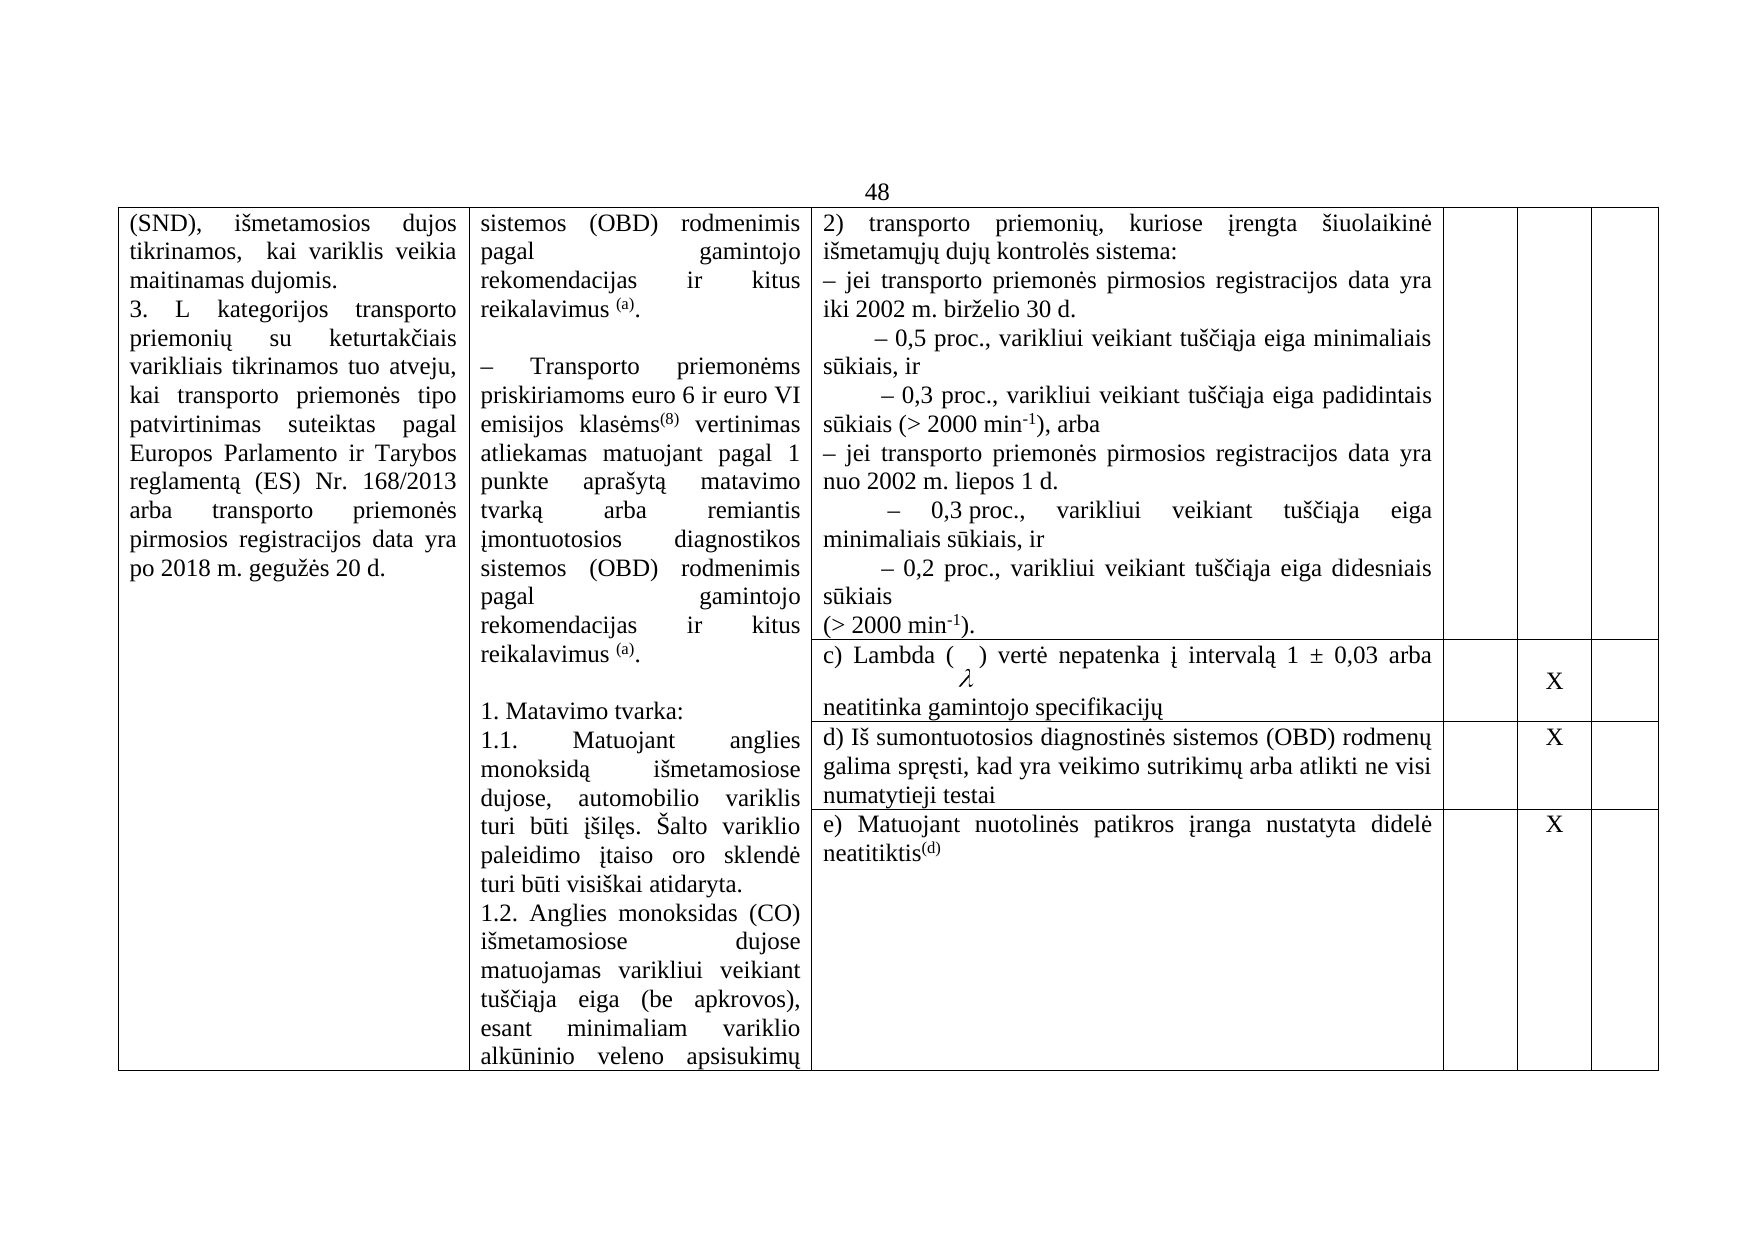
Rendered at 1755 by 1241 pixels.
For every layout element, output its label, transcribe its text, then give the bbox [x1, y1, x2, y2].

table_cell [1592, 722, 1658, 808]
table_cell [1592, 640, 1658, 721]
table_cell [1592, 810, 1658, 1070]
table_cell [1444, 722, 1517, 808]
table_cell c) Lambda () vertė nepatenka į intervalą 1 ± 0,03 arba neatitinka gamintojo specifikacijų [812, 640, 1443, 721]
table_cell 2) transporto priemonių, kuriose įrengta šiuolaikinė išmetamųjų dujų kontrolės sistema: – jei transporto priemonės pirmosios registracijos data yra iki 2002 m. birželio 30 d. – 0,5 proc., varikliui veikiant tuščiąja eiga minimaliais sūkiais, ir – 0,3 proc., varikliui veikiant tuščiąja eiga padidintais sūkiais (> 2000 min-1), arba – jei transporto priemonės pirmosios registracijos data yra nuo 2002 m. liepos 1 d. – 0,3 proc., varikliui veikiant tuščiąja eiga minimaliais sūkiais, ir – 0,2 proc., varikliui veikiant tuščiąja eiga didesniais sūkiais (> 2000 min-1). [812, 208, 1443, 639]
table_cell [1444, 208, 1517, 639]
table_cell [1444, 640, 1517, 721]
table_cell X [1518, 810, 1591, 1070]
table_cell sistemos (OBD) rodmenimis pagal gamintojo rekomendacijas ir kitus reikalavimus (a). – Transporto priemonėms priskiriamoms euro 6 ir euro VI emisijos klasėms(8) vertinimas atliekamas matuojant pagal 1 punkte aprašytą matavimo tvarką arba remiantis įmontuotosios diagnostikos sistemos (OBD) rodmenimis pagal gamintojo rekomendacijas ir kitus reikalavimus (a). 1. Matavimo tvarka: 1.1. Matuojant anglies monoksidą išmetamosiose dujose, automobilio variklis turi būti įšilęs. Šalto variklio paleidimo įtaiso oro sklendė turi būti visiškai atidaryta. 1.2. Anglies monoksidas (CO) išmetamosiose dujose matuojamas varikliui veikiant tuščiąja eiga (be apkrovos), esant minimaliam variklio alkūninio veleno apsisukimų [470, 208, 811, 1070]
table_cell e) Matuojant nuotolinės patikros įranga nustatyta didelė neatitiktis(d) [812, 810, 1443, 1070]
table_cell [1518, 208, 1591, 639]
table_cell X [1518, 722, 1591, 808]
table_cell (SND), išmetamosios dujos tikrinamos, kai variklis veikia maitinamas dujomis. 3. L kategorijos transporto priemonių su keturtakčiais varikliais tikrinamos tuo atveju, kai transporto priemonės tipo patvirtinimas suteiktas pagal Europos Parlamento ir Tarybos reglamentą (ES) Nr. 168/2013 arba transporto priemonės pirmosios registracijos data yra po 2018 m. gegužės 20 d. [119, 208, 469, 1070]
table_cell [1444, 810, 1517, 1070]
table_cell d) Iš sumontuotosios diagnostinės sistemos (OBD) rodmenų galima spręsti, kad yra veikimo sutrikimų arba atlikti ne visi numatytieji testai [812, 722, 1443, 808]
table_cell [1592, 208, 1658, 639]
table_cell X [1518, 640, 1591, 721]
